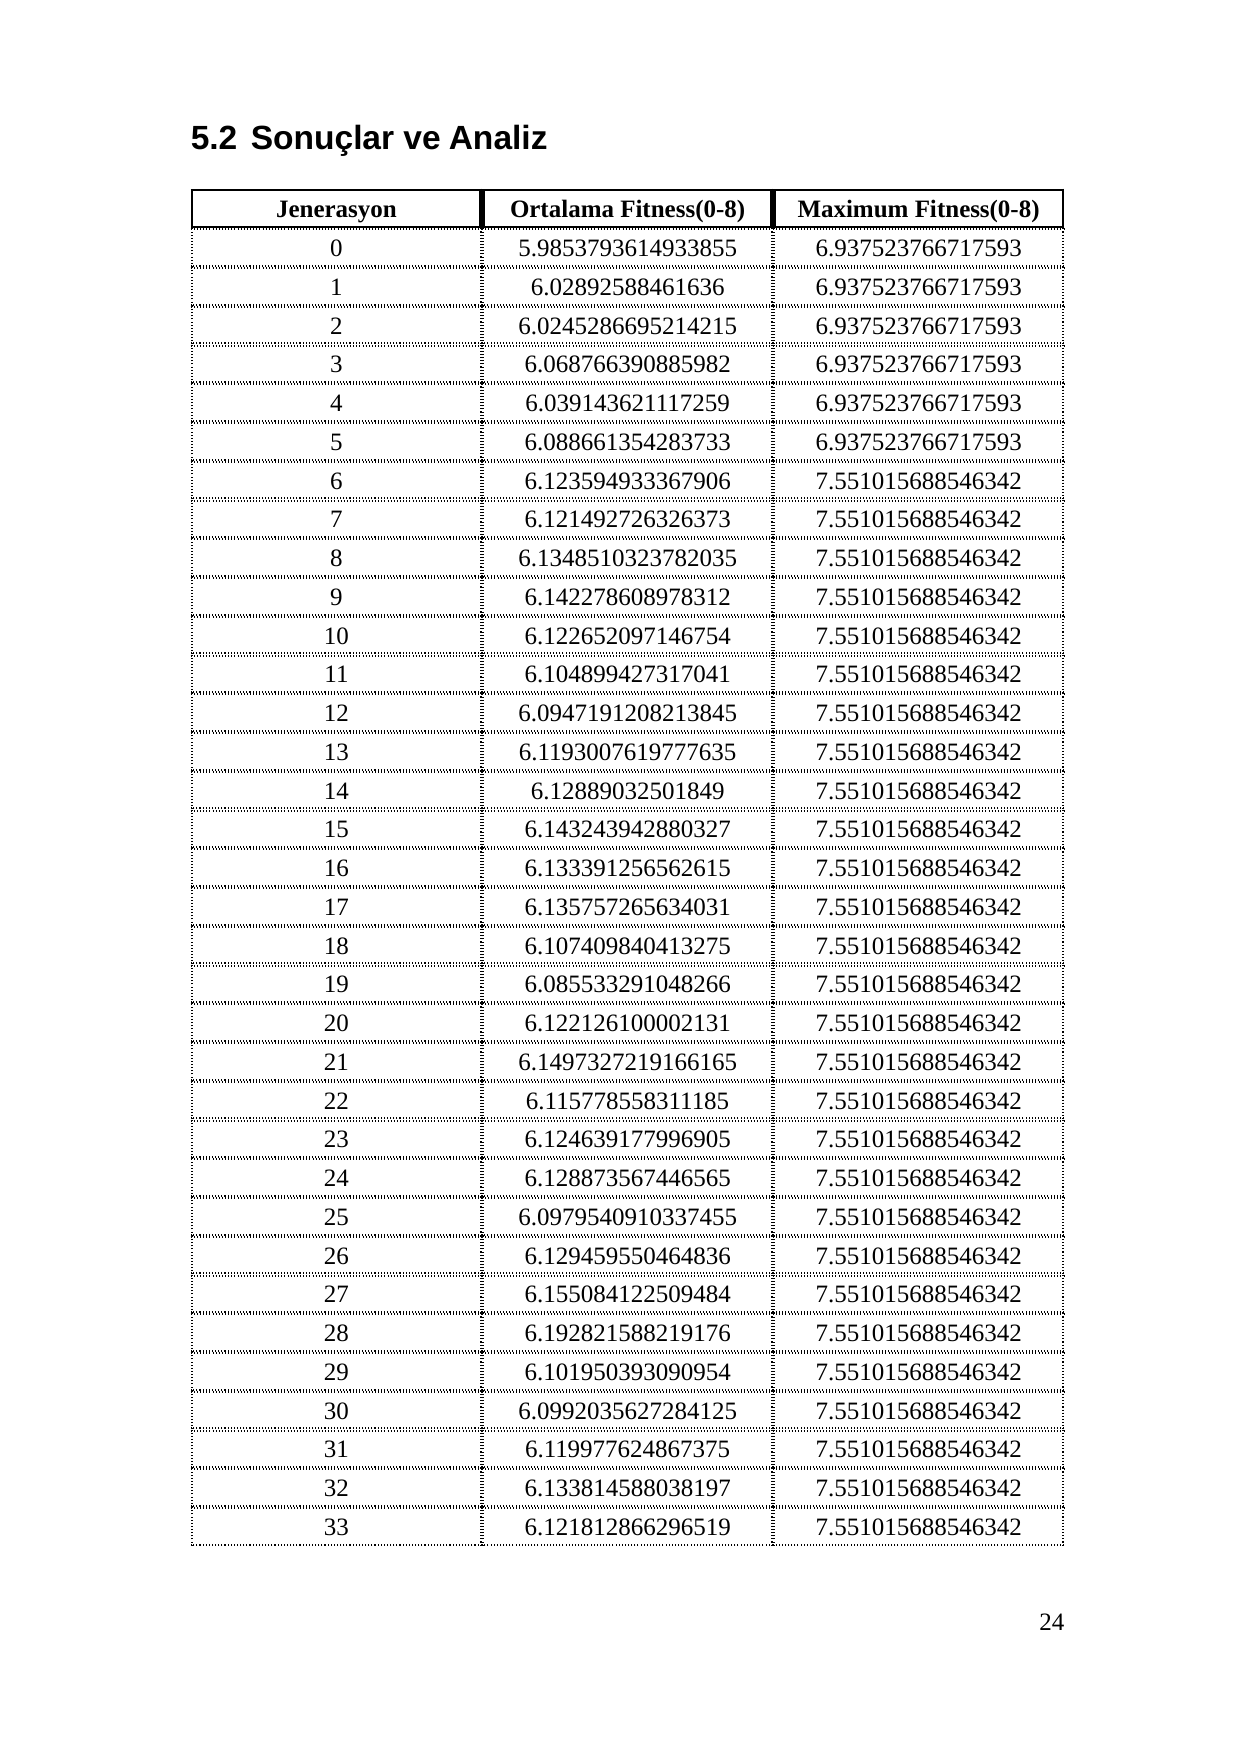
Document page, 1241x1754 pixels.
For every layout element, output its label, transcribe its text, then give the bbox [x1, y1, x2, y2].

table_cell 6.101950393090954 [482, 1352, 773, 1391]
table_cell 13 [191, 732, 482, 771]
table_header Jenerasyon [193, 191, 479, 226]
table_cell 7.551015688546342 [773, 1236, 1064, 1274]
table_cell 6.142278608978312 [482, 577, 773, 616]
table_cell 7.551015688546342 [773, 1391, 1064, 1429]
table_cell 6 [191, 461, 482, 499]
table_cell 17 [191, 887, 482, 926]
table_cell 1 [191, 267, 482, 306]
table_cell 23 [191, 1120, 482, 1158]
table_cell 6.937523766717593 [773, 267, 1064, 306]
table_cell 6.192821588219176 [482, 1313, 773, 1352]
table_cell 7.551015688546342 [773, 1158, 1064, 1197]
table_cell 7.551015688546342 [773, 926, 1064, 964]
table_cell 7.551015688546342 [773, 965, 1064, 1003]
table_cell 6.129459550464836 [482, 1236, 773, 1274]
table_cell 7.551015688546342 [773, 732, 1064, 771]
table_cell 7.551015688546342 [773, 1275, 1064, 1313]
table_cell 21 [191, 1042, 482, 1081]
table_cell 16 [191, 848, 482, 887]
table_cell 9 [191, 577, 482, 616]
table_header Ortalama Fitness(0-8) [485, 191, 770, 226]
table_cell 7.551015688546342 [773, 1197, 1064, 1236]
table_cell 7.551015688546342 [773, 848, 1064, 887]
table_cell 7.551015688546342 [773, 1042, 1064, 1081]
table_cell 0 [191, 228, 482, 267]
table_cell 6.937523766717593 [773, 345, 1064, 383]
table_cell 6.115778558311185 [482, 1081, 773, 1119]
table_cell 6.937523766717593 [773, 383, 1064, 422]
table_cell 20 [191, 1003, 482, 1042]
table_cell 6.02892588461636 [482, 267, 773, 306]
table_cell 30 [191, 1391, 482, 1429]
table_cell 6.122126100002131 [482, 1003, 773, 1042]
table_cell 8 [191, 538, 482, 577]
table_cell 7.551015688546342 [773, 1468, 1064, 1507]
table_cell 4 [191, 383, 482, 422]
table_cell 28 [191, 1313, 482, 1352]
table_cell 5 [191, 422, 482, 461]
table_cell 14 [191, 771, 482, 809]
table_cell 7.551015688546342 [773, 616, 1064, 654]
table_cell 7 [191, 500, 482, 538]
table_cell 26 [191, 1236, 482, 1274]
table_cell 6.107409840413275 [482, 926, 773, 964]
table_cell 6.1348510323782035 [482, 538, 773, 577]
table_cell 15 [191, 810, 482, 848]
table_cell 6.12889032501849 [482, 771, 773, 809]
table_cell 33 [191, 1507, 482, 1546]
table_cell 6.937523766717593 [773, 422, 1064, 461]
table_cell 7.551015688546342 [773, 1120, 1064, 1158]
table_cell 6.937523766717593 [773, 228, 1064, 267]
table_cell 32 [191, 1468, 482, 1507]
table_cell 7.551015688546342 [773, 1430, 1064, 1468]
table_cell 7.551015688546342 [773, 810, 1064, 848]
table_cell 6.039143621117259 [482, 383, 773, 422]
subtitle Sonuçlar ve Analiz [191, 118, 1064, 157]
table_cell 6.135757265634031 [482, 887, 773, 926]
table_cell 6.085533291048266 [482, 965, 773, 1003]
table_cell 7.551015688546342 [773, 461, 1064, 499]
table_cell 7.551015688546342 [773, 1352, 1064, 1391]
table_cell 7.551015688546342 [773, 693, 1064, 732]
table_cell 7.551015688546342 [773, 500, 1064, 538]
table_cell 6.121492726326373 [482, 500, 773, 538]
table_cell 7.551015688546342 [773, 1081, 1064, 1119]
table_cell 22 [191, 1081, 482, 1119]
table_cell 7.551015688546342 [773, 1507, 1064, 1546]
table_cell 10 [191, 616, 482, 654]
table_cell 7.551015688546342 [773, 887, 1064, 926]
table_cell 7.551015688546342 [773, 655, 1064, 693]
table_cell 6.119977624867375 [482, 1430, 773, 1468]
table_cell 6.104899427317041 [482, 655, 773, 693]
table_cell 6.0992035627284125 [482, 1391, 773, 1429]
table_cell 31 [191, 1430, 482, 1468]
table_cell 6.128873567446565 [482, 1158, 773, 1197]
table_cell 7.551015688546342 [773, 577, 1064, 616]
table_cell 6.124639177996905 [482, 1120, 773, 1158]
table_cell 6.0947191208213845 [482, 693, 773, 732]
table_cell 25 [191, 1197, 482, 1236]
table_cell 6.155084122509484 [482, 1275, 773, 1313]
table_cell 12 [191, 693, 482, 732]
table_cell 6.122652097146754 [482, 616, 773, 654]
table_cell 7.551015688546342 [773, 538, 1064, 577]
table_cell 6.1497327219166165 [482, 1042, 773, 1081]
table_cell 11 [191, 655, 482, 693]
table_cell 27 [191, 1275, 482, 1313]
table_header Maximum Fitness(0-8) [776, 191, 1062, 226]
table_cell 6.143243942880327 [482, 810, 773, 848]
table_cell 6.1193007619777635 [482, 732, 773, 771]
table_cell 19 [191, 965, 482, 1003]
table_cell 7.551015688546342 [773, 1313, 1064, 1352]
table_cell 6.133391256562615 [482, 848, 773, 887]
table_cell 3 [191, 345, 482, 383]
table_cell 6.0979540910337455 [482, 1197, 773, 1236]
table_cell 6.133814588038197 [482, 1468, 773, 1507]
table_cell 5.9853793614933855 [482, 228, 773, 267]
table_cell 7.551015688546342 [773, 771, 1064, 809]
table_cell 6.937523766717593 [773, 306, 1064, 344]
table_cell 6.068766390885982 [482, 345, 773, 383]
table_cell 6.088661354283733 [482, 422, 773, 461]
table_cell 18 [191, 926, 482, 964]
table_cell 6.121812866296519 [482, 1507, 773, 1546]
table_cell 7.551015688546342 [773, 1003, 1064, 1042]
table_cell 29 [191, 1352, 482, 1391]
table_cell 6.0245286695214215 [482, 306, 773, 344]
table_cell 2 [191, 306, 482, 344]
table_cell 6.123594933367906 [482, 461, 773, 499]
table_cell 24 [191, 1158, 482, 1197]
